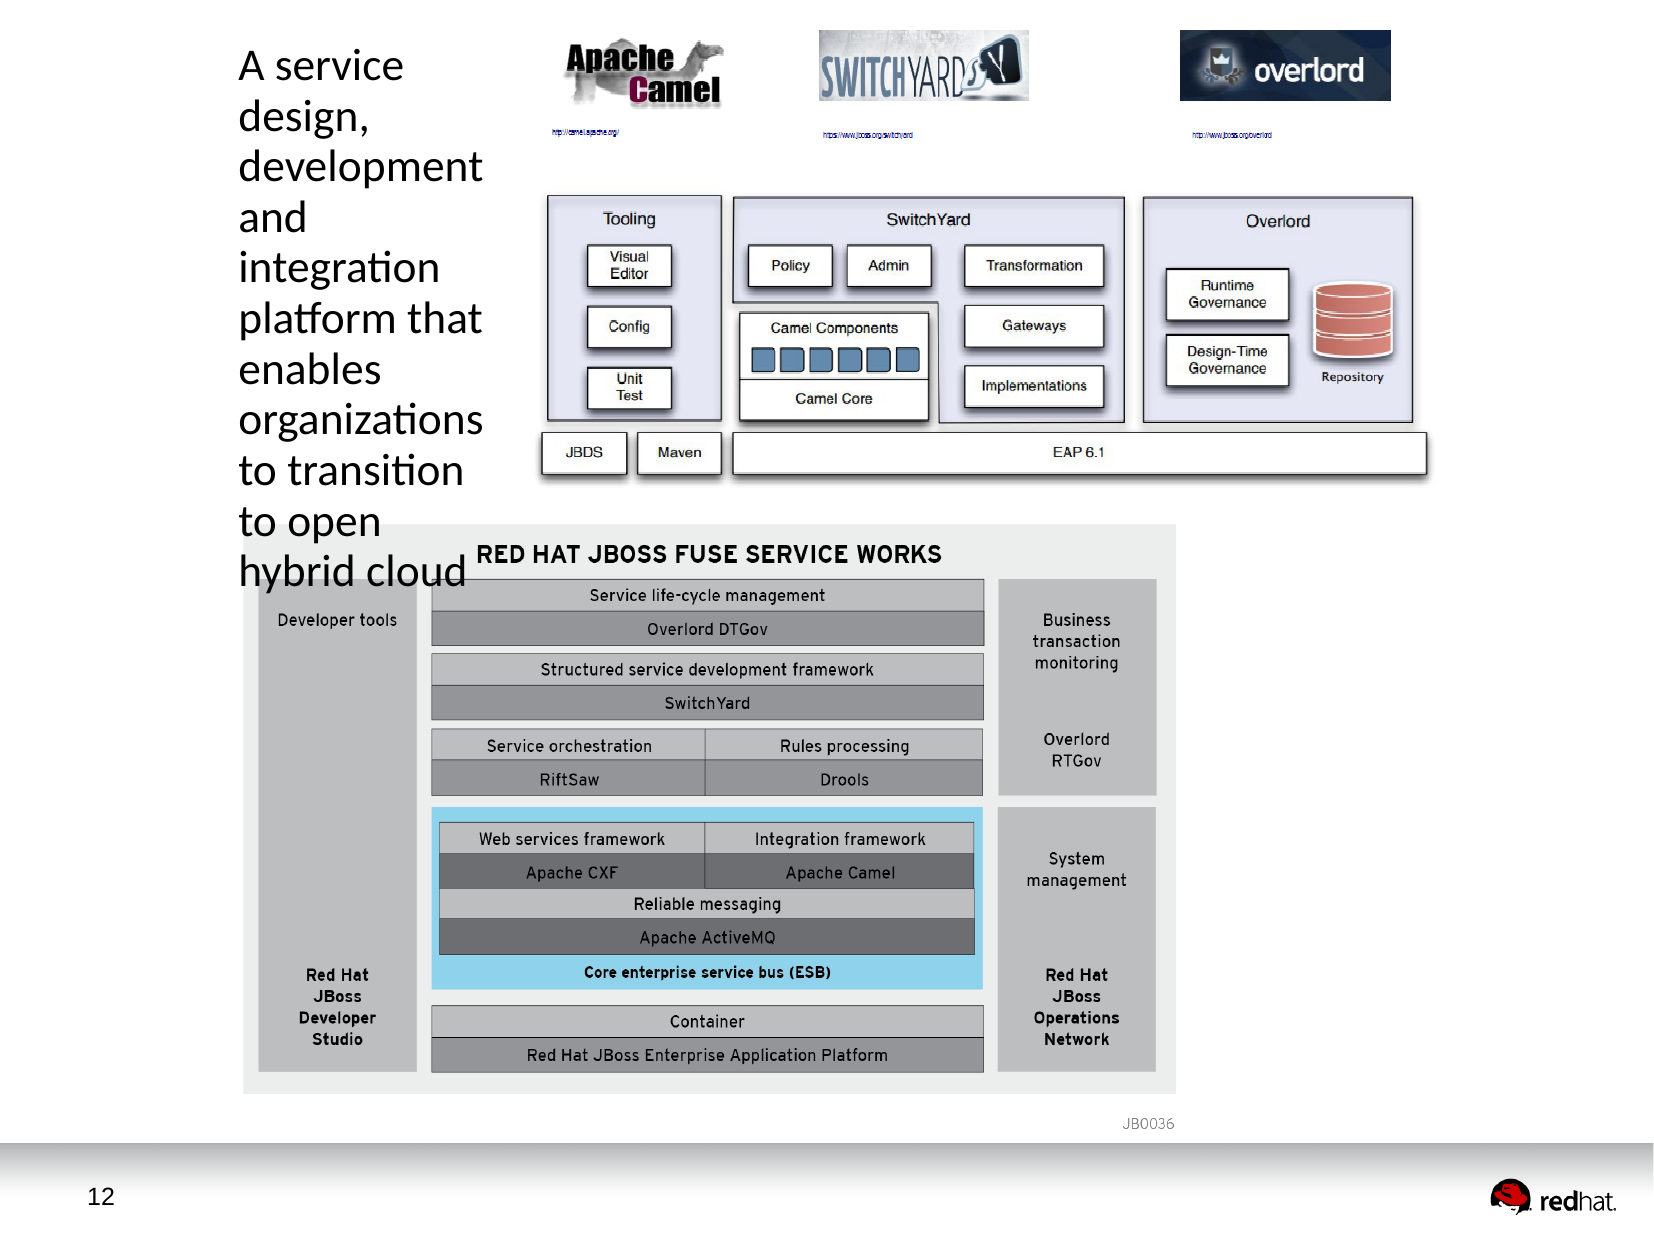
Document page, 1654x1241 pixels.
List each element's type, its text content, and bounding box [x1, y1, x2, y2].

picture [0, 0, 1654, 1241]
text_box A service design, development and integration platform that enables organizations to transition to open hybrid cloud [223, 32, 525, 383]
